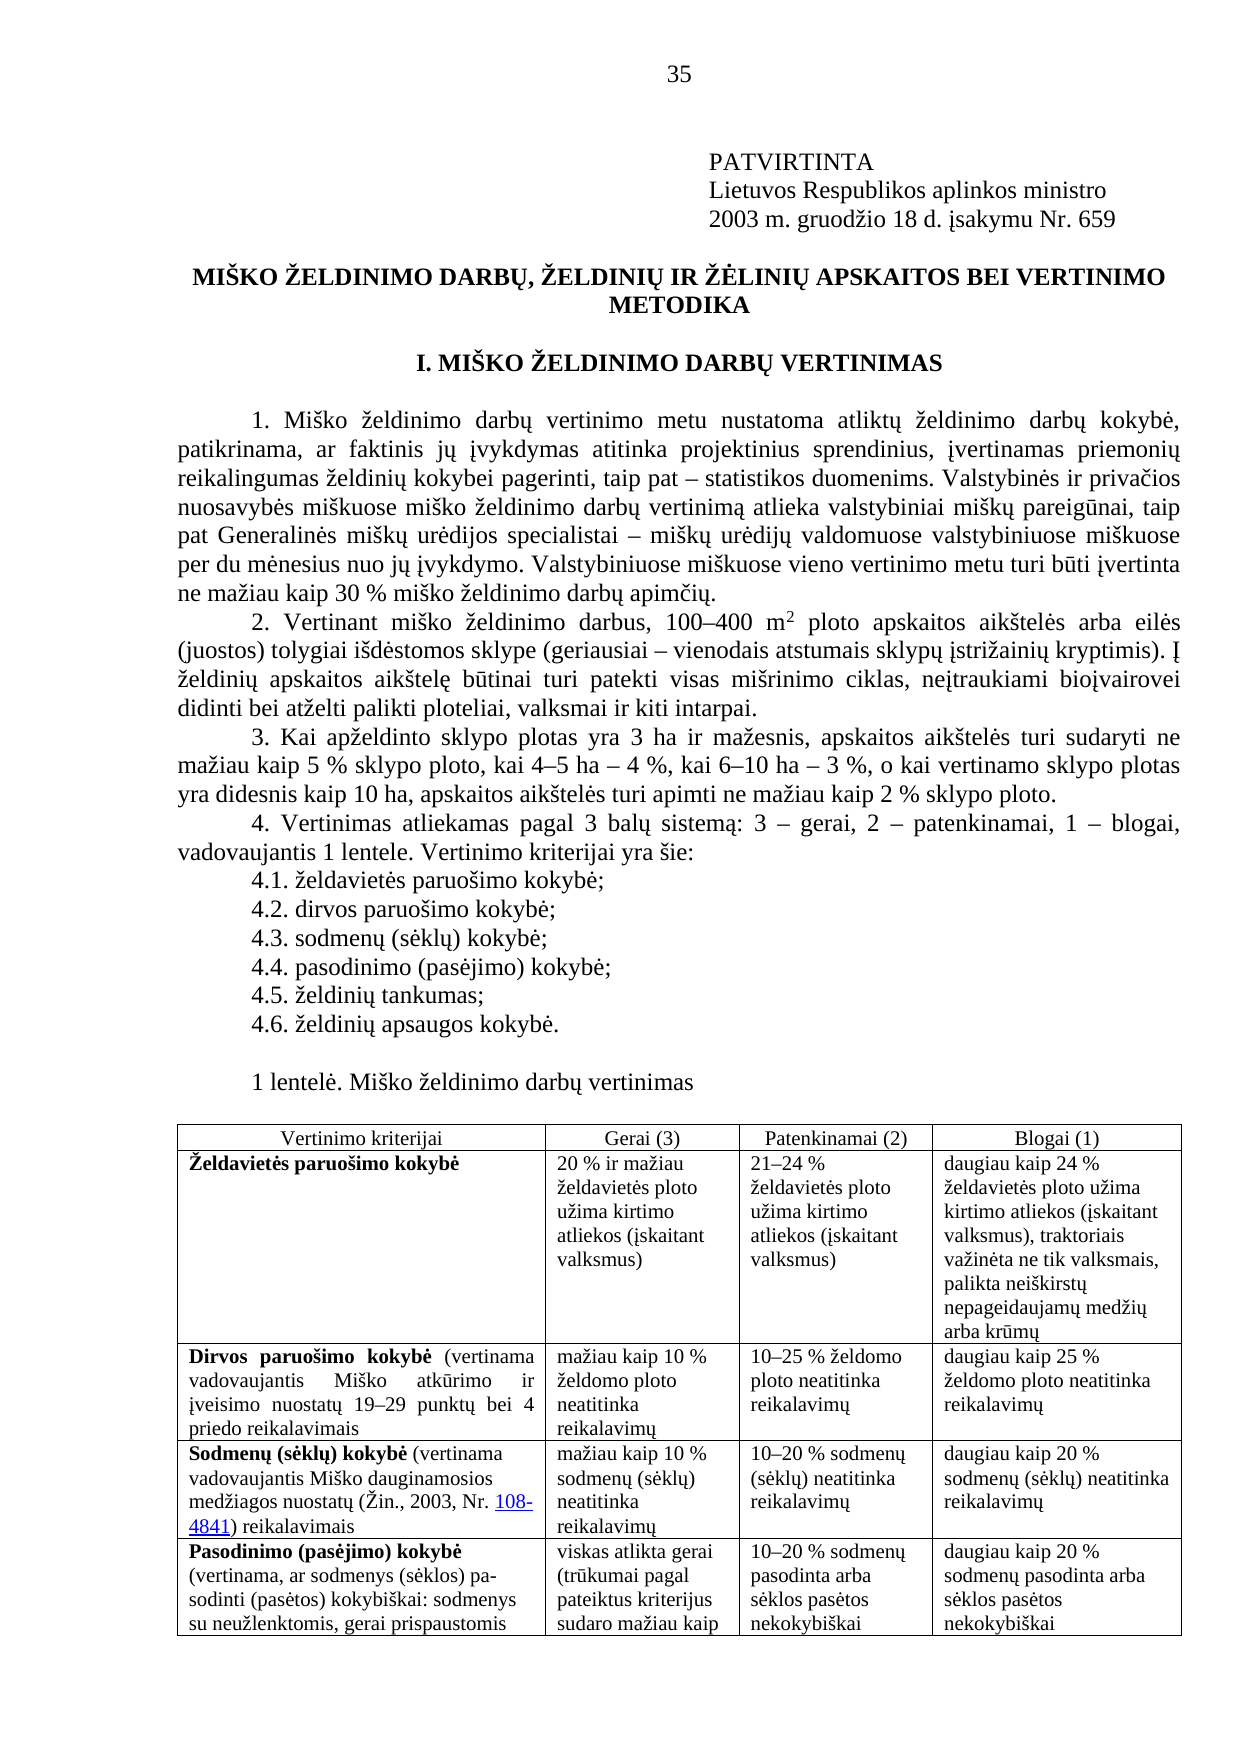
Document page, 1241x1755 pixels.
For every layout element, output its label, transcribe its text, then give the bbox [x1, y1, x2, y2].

text 2003 m. gruodžio 18 d. įsakymu Nr. 659 [177, 204, 1181, 233]
text 1 lentelė. Miško želdinimo darbų vertinimas [177, 1067, 1181, 1096]
text 4.3. sodmenų (sėklų) kokybė; [177, 923, 1181, 952]
table_cell daugiau kaip 20 % sodmenų (sėklų) neatitinka reikalavimų [933, 1441, 1181, 1538]
text 4.6. želdinių apsaugos kokybė. [177, 1009, 1181, 1038]
text Lietuvos Respublikos aplinkos ministro [177, 176, 1181, 204]
table_cell 20 % ir mažiau želdavietės ploto užima kirtimo atliekos (įskaitant valksmus) [546, 1151, 739, 1343]
table_cell mažiau kaip 10 % sodmenų (sėklų) neatitinka reikalavimų [546, 1441, 739, 1538]
table_cell 21–24 % želdavietės ploto užima kirtimo atliekos (įskaitant valksmus) [740, 1151, 932, 1343]
text PATVIRTINTA [177, 147, 1181, 176]
text I. MIŠKO ŽELDINIMO DARBŲ VERTINIMAS [177, 348, 1181, 377]
table_header Vertinimo kriterijai [178, 1125, 545, 1149]
table_cell daugiau kaip 24 % želdavietės ploto užima kirtimo atliekos (įskaitant valksmus), traktoriais važinėta ne tik valksmais, palikta neiškirstų nepageidaujamų medžių arba krūmų [933, 1151, 1181, 1343]
table_cell Pasodinimo (pasėjimo) kokybė (vertinama, ar sodmenys (sėklos) pa-sodinti (pasėtos) kokybiškai: sodmenys su neužlenktomis, gerai prispaustomis [178, 1539, 545, 1635]
text 3. Kai apželdinto sklypo plotas yra 3 ha ir mažesnis, apskaitos aikštelės turi sudaryti ne mažiau kaip 5 % sklypo ploto, kai 4–5 ha – 4 %, kai 6–10 ha – 3 %, o kai vertinamo sklypo plotas yra didesnis kaip 10 ha, apskaitos aikštelės turi apimti ne mažiau kaip 2 % sklypo ploto. [177, 722, 1181, 808]
table_cell Želdavietės paruošimo kokybė [178, 1151, 545, 1343]
table_cell 10–20 % sodmenų pasodinta arba sėklos pasėtos nekokybiškai [740, 1539, 932, 1635]
text 4.4. pasodinimo (pasėjimo) kokybė; [177, 952, 1181, 981]
table_header Gerai (3) [546, 1125, 739, 1149]
text MIŠKO ŽELDINIMO DARBŲ, ŽELDINIŲ IR ŽĖLINIŲ APSKAITOS BEI VERTINIMO METODIKA [177, 262, 1181, 319]
table_cell mažiau kaip 10 % želdomo ploto neatitinka reikalavimų [546, 1344, 739, 1440]
table_cell 10–20 % sodmenų (sėklų) neatitinka reikalavimų [740, 1441, 932, 1538]
table_header Patenkinamai (2) [740, 1125, 932, 1149]
table_cell viskas atlikta gerai (trūkumai pagal pateiktus kriterijus sudaro mažiau kaip [546, 1539, 739, 1635]
table_header Blogai (1) [933, 1125, 1181, 1149]
text 2. Vertinant miško želdinimo darbus, 100–400 m2 ploto apskaitos aikštelės arba eilės (juostos) tolygiai išdėstomos sklype (geriausiai – vienodais atstumais sklypų įstrižainių kryptimis). Į želdinių apskaitos aikštelę būtinai turi patekti visas mišrinimo ciklas, neįtraukiami bioįvairovei didinti bei atželti palikti ploteliai, valksmai ir kiti intarpai. [177, 607, 1181, 722]
text 4.5. želdinių tankumas; [177, 981, 1181, 1009]
text 4.2. dirvos paruošimo kokybė; [177, 894, 1181, 923]
text 1. Miško želdinimo darbų vertinimo metu nustatoma atliktų želdinimo darbų kokybė, patikrinama, ar faktinis jų įvykdymas atitinka projektinius sprendinius, įvertinamas priemonių reikalingumas želdinių kokybei pagerinti, taip pat – statistikos duomenims. Valstybinės ir privačios nuosavybės miškuose miško želdinimo darbų vertinimą atlieka valstybiniai miškų pareigūnai, taip pat Generalinės miškų urėdijos specialistai – miškų urėdijų valdomuose valstybiniuose miškuose per du mėnesius nuo jų įvykdymo. Valstybiniuose miškuose vieno vertinimo metu turi būti įvertinta ne mažiau kaip 30 % miško želdinimo darbų apimčių. [177, 406, 1181, 607]
table_cell Dirvos paruošimo kokybė (vertinama vadovaujantis Miško atkūrimo ir įveisimo nuostatų 19–29 punktų bei 4 priedo reikalavimais [178, 1344, 545, 1440]
table_cell 10–25 % želdomo ploto neatitinka reikalavimų [740, 1344, 932, 1440]
text 4. Vertinimas atliekamas pagal 3 balų sistemą: 3 – gerai, 2 – patenkinamai, 1 – blogai, vadovaujantis 1 lentele. Vertinimo kriterijai yra šie: [177, 808, 1181, 866]
table_cell Sodmenų (sėklų) kokybė (vertinama vadovaujantis Miško dauginamosios medžiagos nuostatų (Žin., 2003, Nr. 108-4841) reikalavimais [178, 1441, 545, 1538]
table_cell daugiau kaip 20 % sodmenų pasodinta arba sėklos pasėtos nekokybiškai [933, 1539, 1181, 1635]
text 4.1. želdavietės paruošimo kokybė; [177, 866, 1181, 894]
table_cell daugiau kaip 25 % želdomo ploto neatitinka reikalavimų [933, 1344, 1181, 1440]
